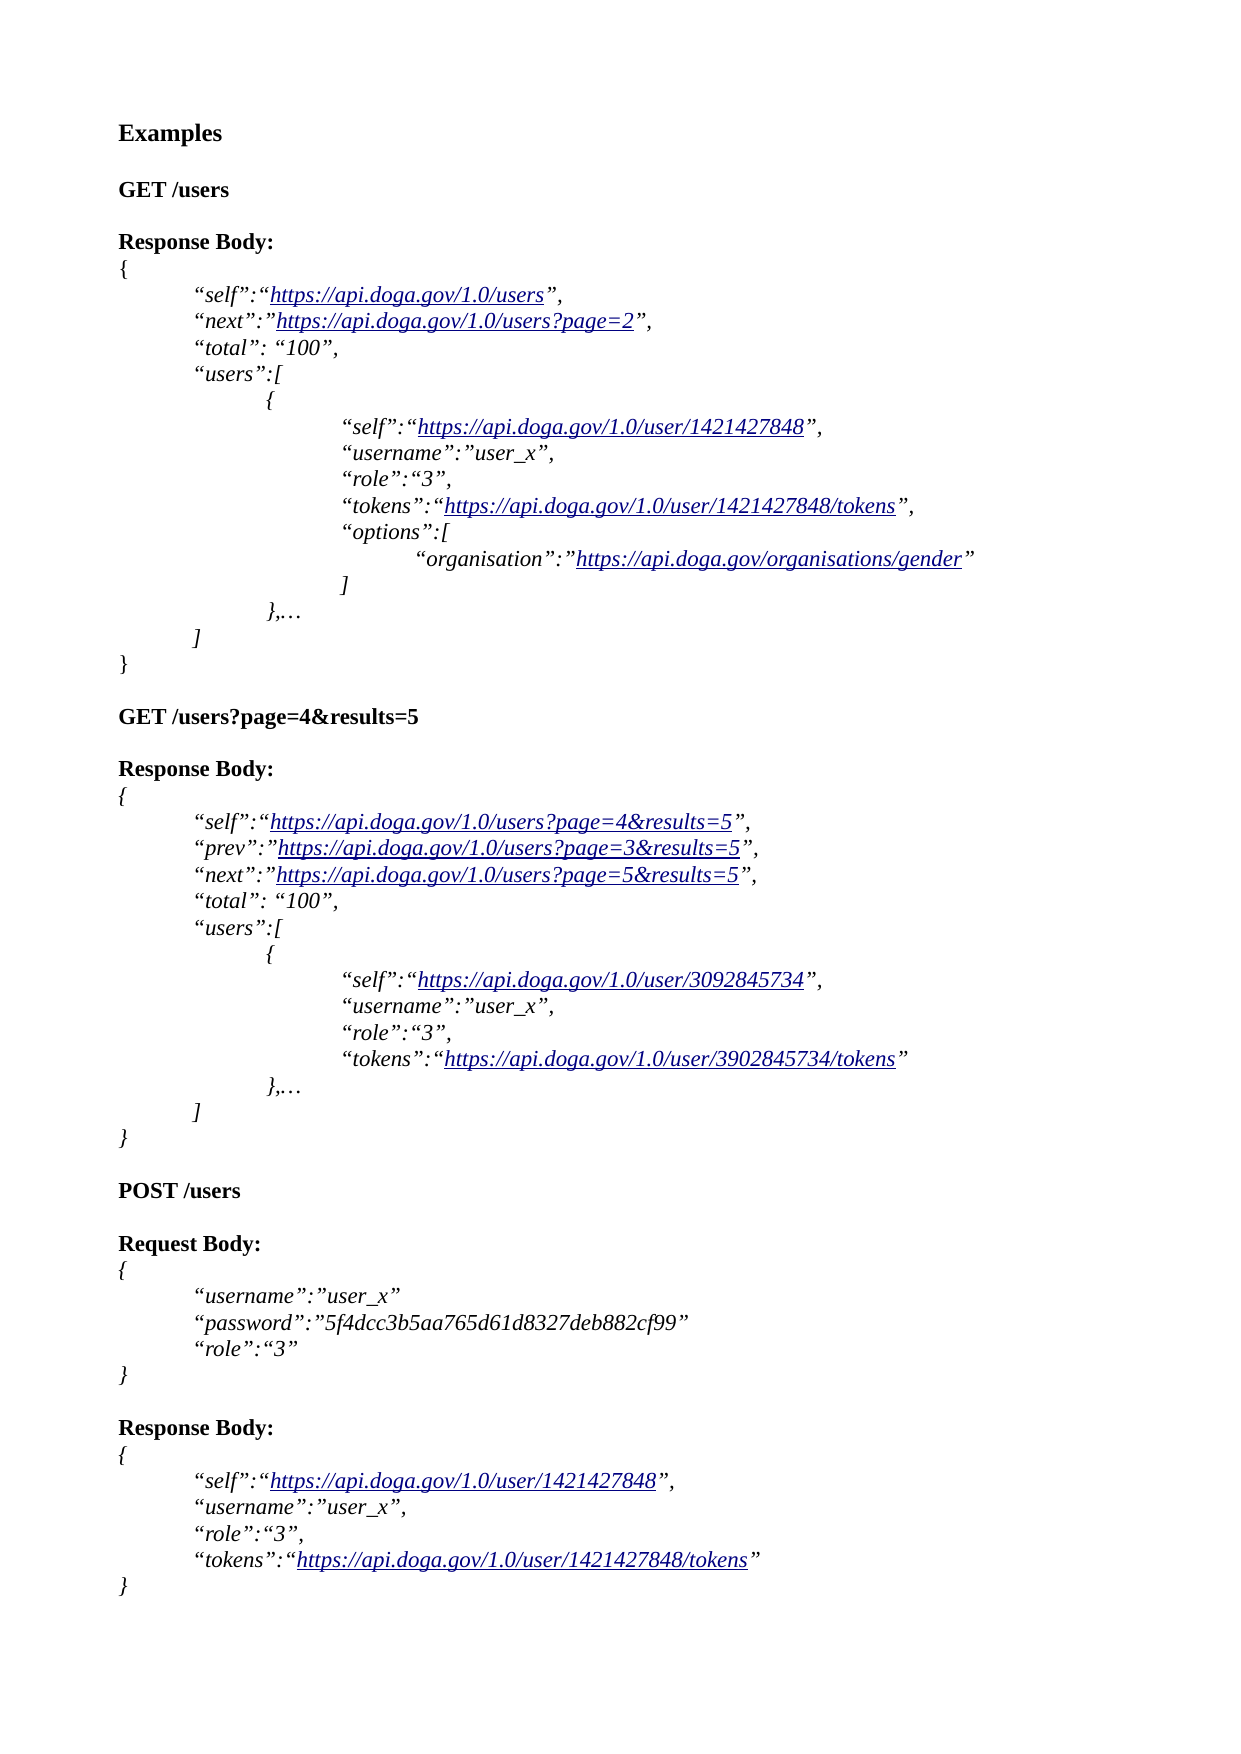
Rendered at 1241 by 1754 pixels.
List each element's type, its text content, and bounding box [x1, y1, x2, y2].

text “self”:“https://api.doga.gov/1.0/users”, [118, 281, 1122, 307]
text “password”:”5f4dcc3b5aa765d61d8327deb882cf99” [118, 1309, 1122, 1335]
text POST /users [118, 1177, 1122, 1203]
text “username”:”user_x” [118, 1282, 1122, 1309]
text { [118, 782, 1122, 808]
text “organisation”:”https://api.doga.gov/organisations/gender” [118, 544, 1122, 571]
text Request Body: [118, 1230, 1122, 1256]
text “users”:[ [118, 913, 1122, 940]
text },… [118, 1072, 1122, 1098]
text “username”:”user_x”, [118, 439, 1122, 466]
text “role”:“3” [118, 1335, 1122, 1362]
text “self”:“https://api.doga.gov/1.0/user/1421427848”, [118, 1467, 1122, 1493]
text “next”:”https://api.doga.gov/1.0/users?page=5&results=5”, [118, 861, 1122, 887]
text Response Body: [118, 755, 1122, 782]
text “total”: “100”, [118, 887, 1122, 913]
text “self”:“https://api.doga.gov/1.0/user/1421427848”, [118, 413, 1122, 439]
text },… [118, 597, 1122, 624]
text { [118, 255, 1122, 281]
text “username”:”user_x”, [118, 1493, 1122, 1520]
text “role”:“3”, [118, 466, 1122, 492]
text GET /users?page=4&results=5 [118, 703, 1122, 729]
text Response Body: [118, 228, 1122, 255]
text “users”:[ [118, 360, 1122, 386]
text “tokens”:“https://api.doga.gov/1.0/user/1421427848/tokens” [118, 1546, 1122, 1572]
text } [118, 1572, 1122, 1599]
text “username”:”user_x”, [118, 993, 1122, 1019]
text Examples [118, 118, 1122, 147]
text “tokens”:“https://api.doga.gov/1.0/user/1421427848/tokens”, [118, 492, 1122, 518]
text } [118, 1124, 1122, 1151]
text { [118, 386, 1122, 413]
text GET /users [118, 176, 1122, 202]
text “role”:“3”, [118, 1019, 1122, 1045]
text “total”: “100”, [118, 334, 1122, 360]
text } [118, 1362, 1122, 1388]
text { [118, 1441, 1122, 1467]
text “tokens”:“https://api.doga.gov/1.0/user/3902845734/tokens” [118, 1045, 1122, 1072]
text Response Body: [118, 1414, 1122, 1441]
text ] [118, 571, 1122, 597]
text { [118, 1256, 1122, 1282]
text “next”:”https://api.doga.gov/1.0/users?page=2”, [118, 307, 1122, 334]
text ] [118, 1098, 1122, 1124]
text “self”:“https://api.doga.gov/1.0/users?page=4&results=5”, [118, 808, 1122, 834]
text “options”:[ [118, 518, 1122, 544]
text “role”:“3”, [118, 1520, 1122, 1546]
text ] [118, 624, 1122, 650]
text “prev”:”https://api.doga.gov/1.0/users?page=3&results=5”, [118, 834, 1122, 861]
text “self”:“https://api.doga.gov/1.0/user/3092845734”, [118, 966, 1122, 993]
text } [118, 650, 1122, 676]
text { [118, 940, 1122, 966]
